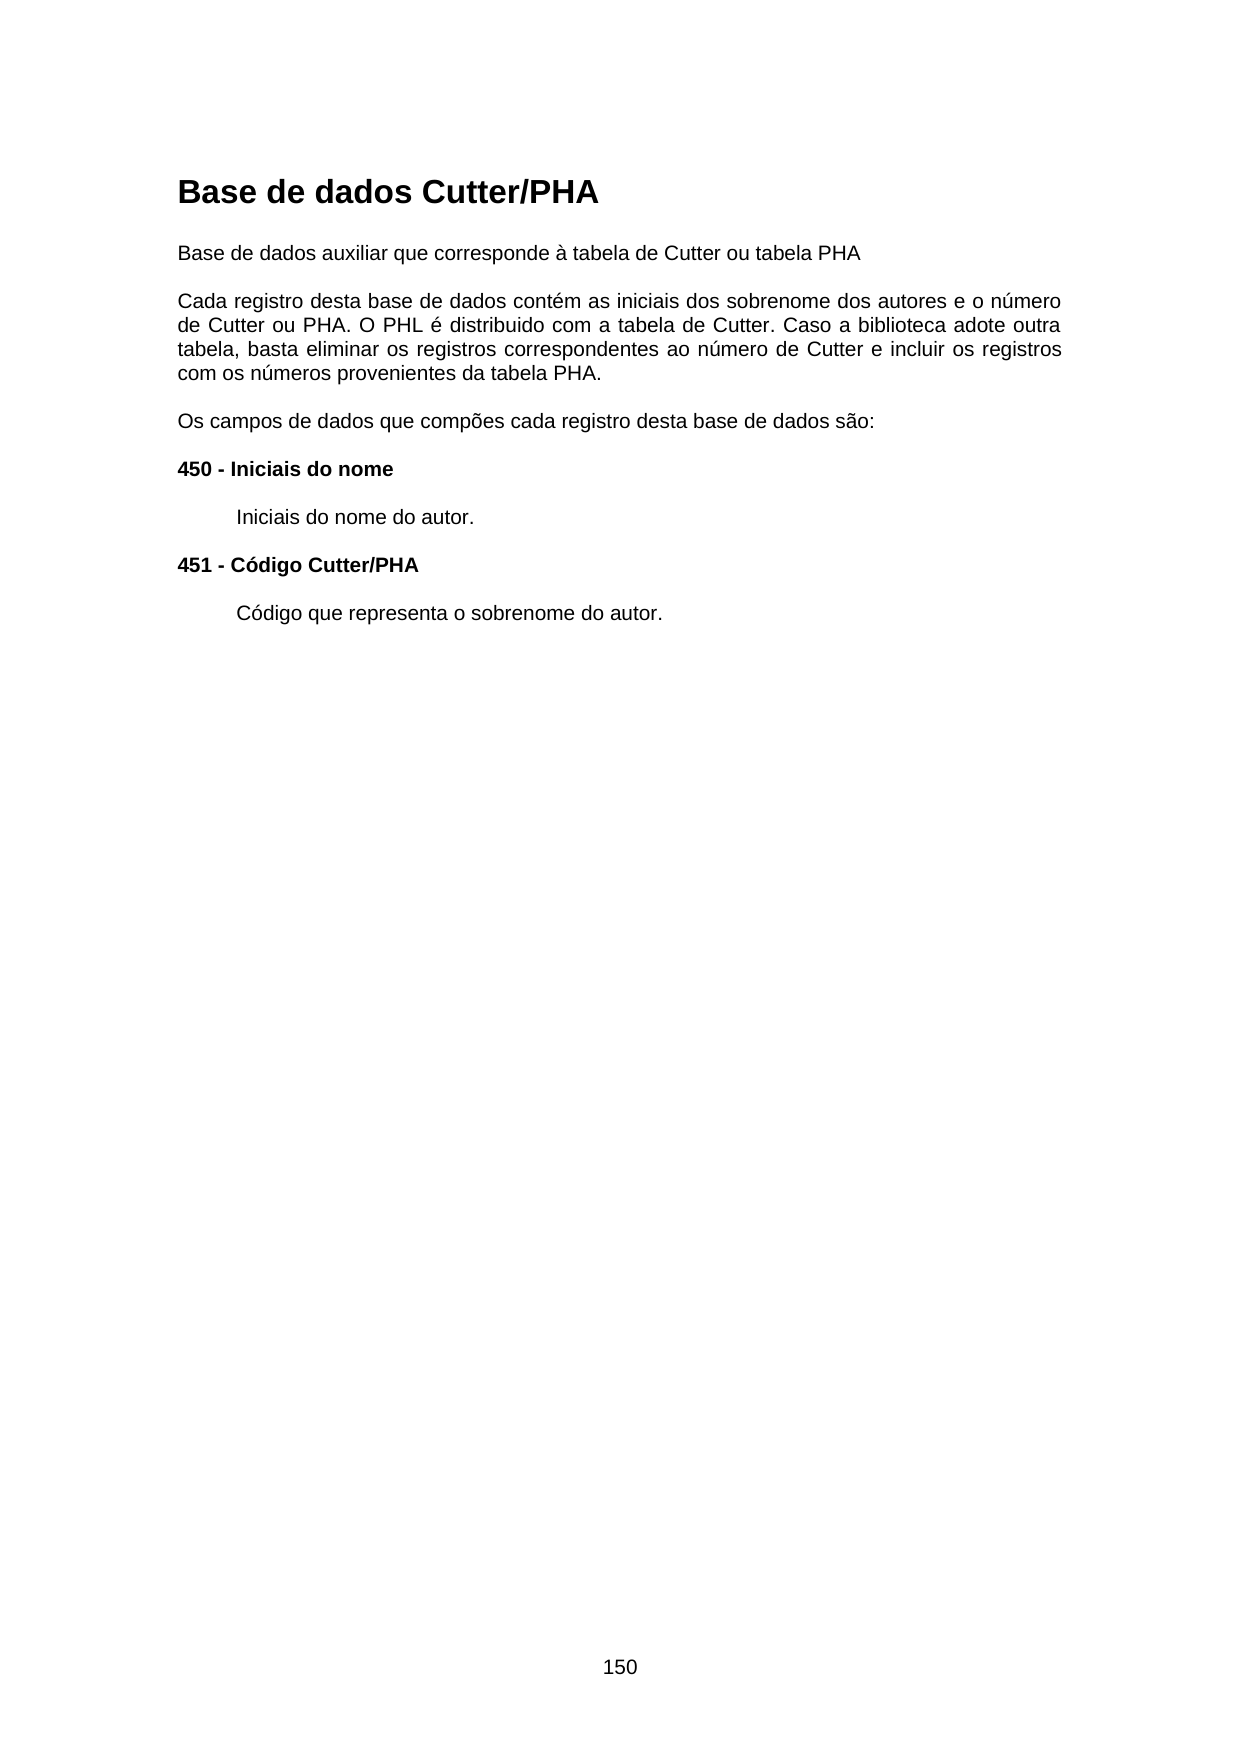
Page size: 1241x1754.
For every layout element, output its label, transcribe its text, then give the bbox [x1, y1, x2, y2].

text Base de dados auxiliar que corresponde à tabela de Cutter ou tabela PHA [177, 241, 1063, 265]
text 450 - Iniciais do nome [177, 457, 1063, 481]
text Código que representa o sobrenome do autor. [236, 601, 1063, 624]
text Os campos de dados que compões cada registro desta base de dados são: [177, 409, 1063, 433]
text Iniciais do nome do autor. [236, 505, 1063, 529]
text Cada registro desta base de dados contém as iniciais dos sobrenome dos autores e o número de Cutter ou PHA. O PHL é distribuido com a tabela de Cutter. Caso a biblioteca adote outra tabela, basta eliminar os registros correspondentes ao número de Cutter e incluir os registros com os números provenientes da tabela PHA. [177, 289, 1063, 385]
text 451 - Código Cutter/PHA [177, 553, 1063, 577]
subtitle Base de dados Cutter/PHA [177, 173, 1063, 211]
